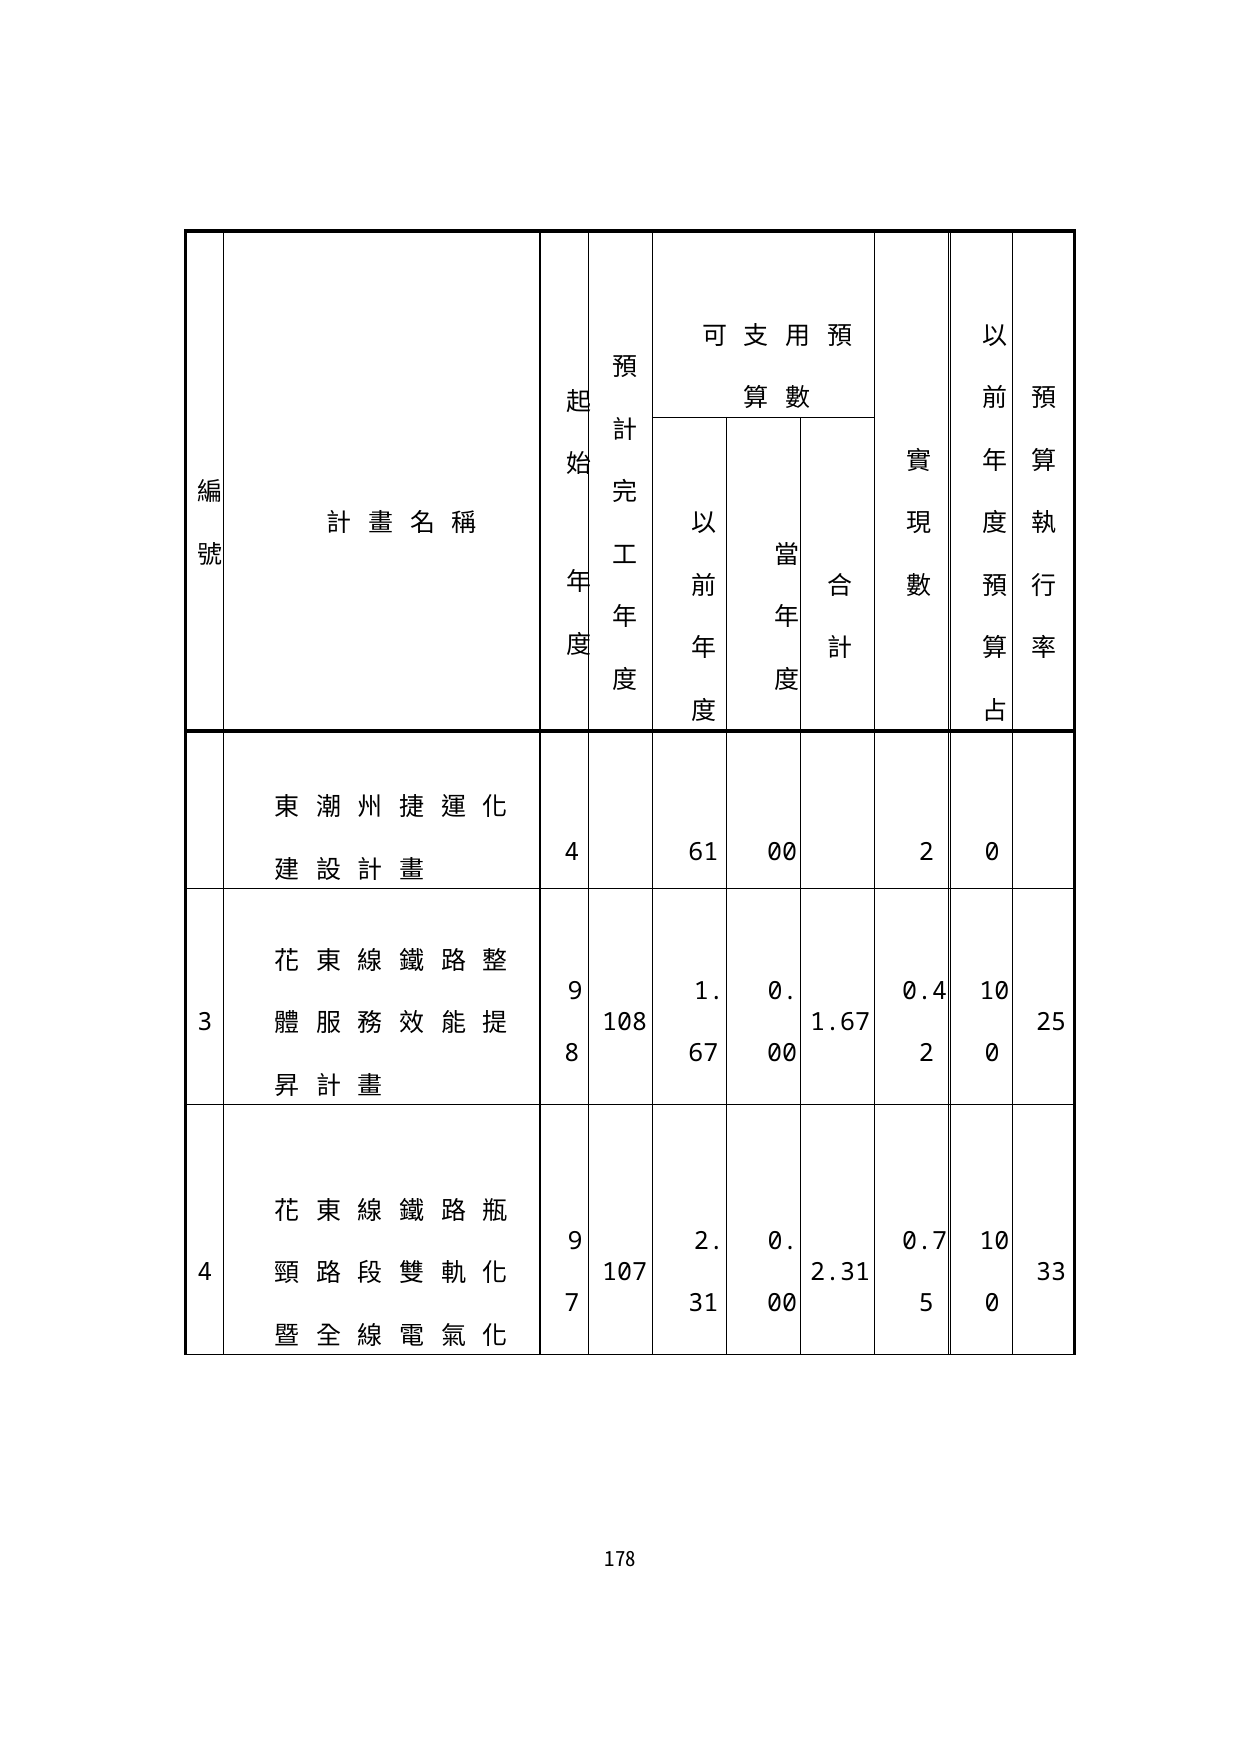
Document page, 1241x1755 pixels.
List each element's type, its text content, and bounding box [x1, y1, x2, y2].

table_cell 4 [187, 1105, 223, 1354]
table_cell 108 [589, 889, 652, 1104]
table_cell 107 [589, 1105, 652, 1354]
table_header 可支用預算數 [653, 233, 874, 417]
table_header 計畫名稱 [224, 233, 539, 729]
table_header 編號 [187, 233, 223, 729]
table_cell 100 [951, 889, 1012, 1104]
table_cell 當年度 [727, 418, 800, 729]
table_cell 97 [541, 1105, 588, 1354]
table_cell 98 [541, 889, 588, 1104]
table_cell [187, 733, 223, 888]
table_cell 100 [951, 1105, 1012, 1354]
table_cell 4 [541, 733, 588, 888]
table_cell 2.31 [801, 1105, 874, 1354]
table_cell 0 [951, 733, 1012, 888]
table_cell [801, 733, 874, 888]
table_cell 00 [727, 733, 800, 888]
table_cell 0.75 [875, 1105, 948, 1354]
table_cell 1.67 [653, 889, 726, 1104]
table_cell [589, 733, 652, 888]
table_header 以前年度預算占比 [951, 233, 1012, 729]
table_cell 東潮州捷運化建設計畫 [224, 733, 539, 888]
table_cell 0.00 [727, 1105, 800, 1354]
table_cell 花東線鐵路瓶頸路段雙軌化暨全線電氣化 [224, 1105, 539, 1354]
table_cell 25 [1013, 889, 1073, 1104]
table_header 實現數 [875, 233, 948, 729]
table_cell 以前年度 [653, 418, 726, 729]
table_cell 3 [187, 889, 223, 1104]
table_cell 61 [653, 733, 726, 888]
table_header 起始 年度 [541, 233, 588, 729]
table_cell 2 [875, 733, 948, 888]
table_cell [1013, 733, 1073, 888]
table_header 預算執行率 [1013, 233, 1073, 729]
table_cell 33 [1013, 1105, 1073, 1354]
table_cell 2.31 [653, 1105, 726, 1354]
table_cell 花東線鐵路整體服務效能提昇計畫 [224, 889, 539, 1104]
table_cell 合計 [801, 418, 874, 729]
table_cell 0.00 [727, 889, 800, 1104]
table_header 預計完工年度 [589, 233, 652, 729]
table_cell 1.67 [801, 889, 874, 1104]
table_cell 0.42 [875, 889, 948, 1104]
